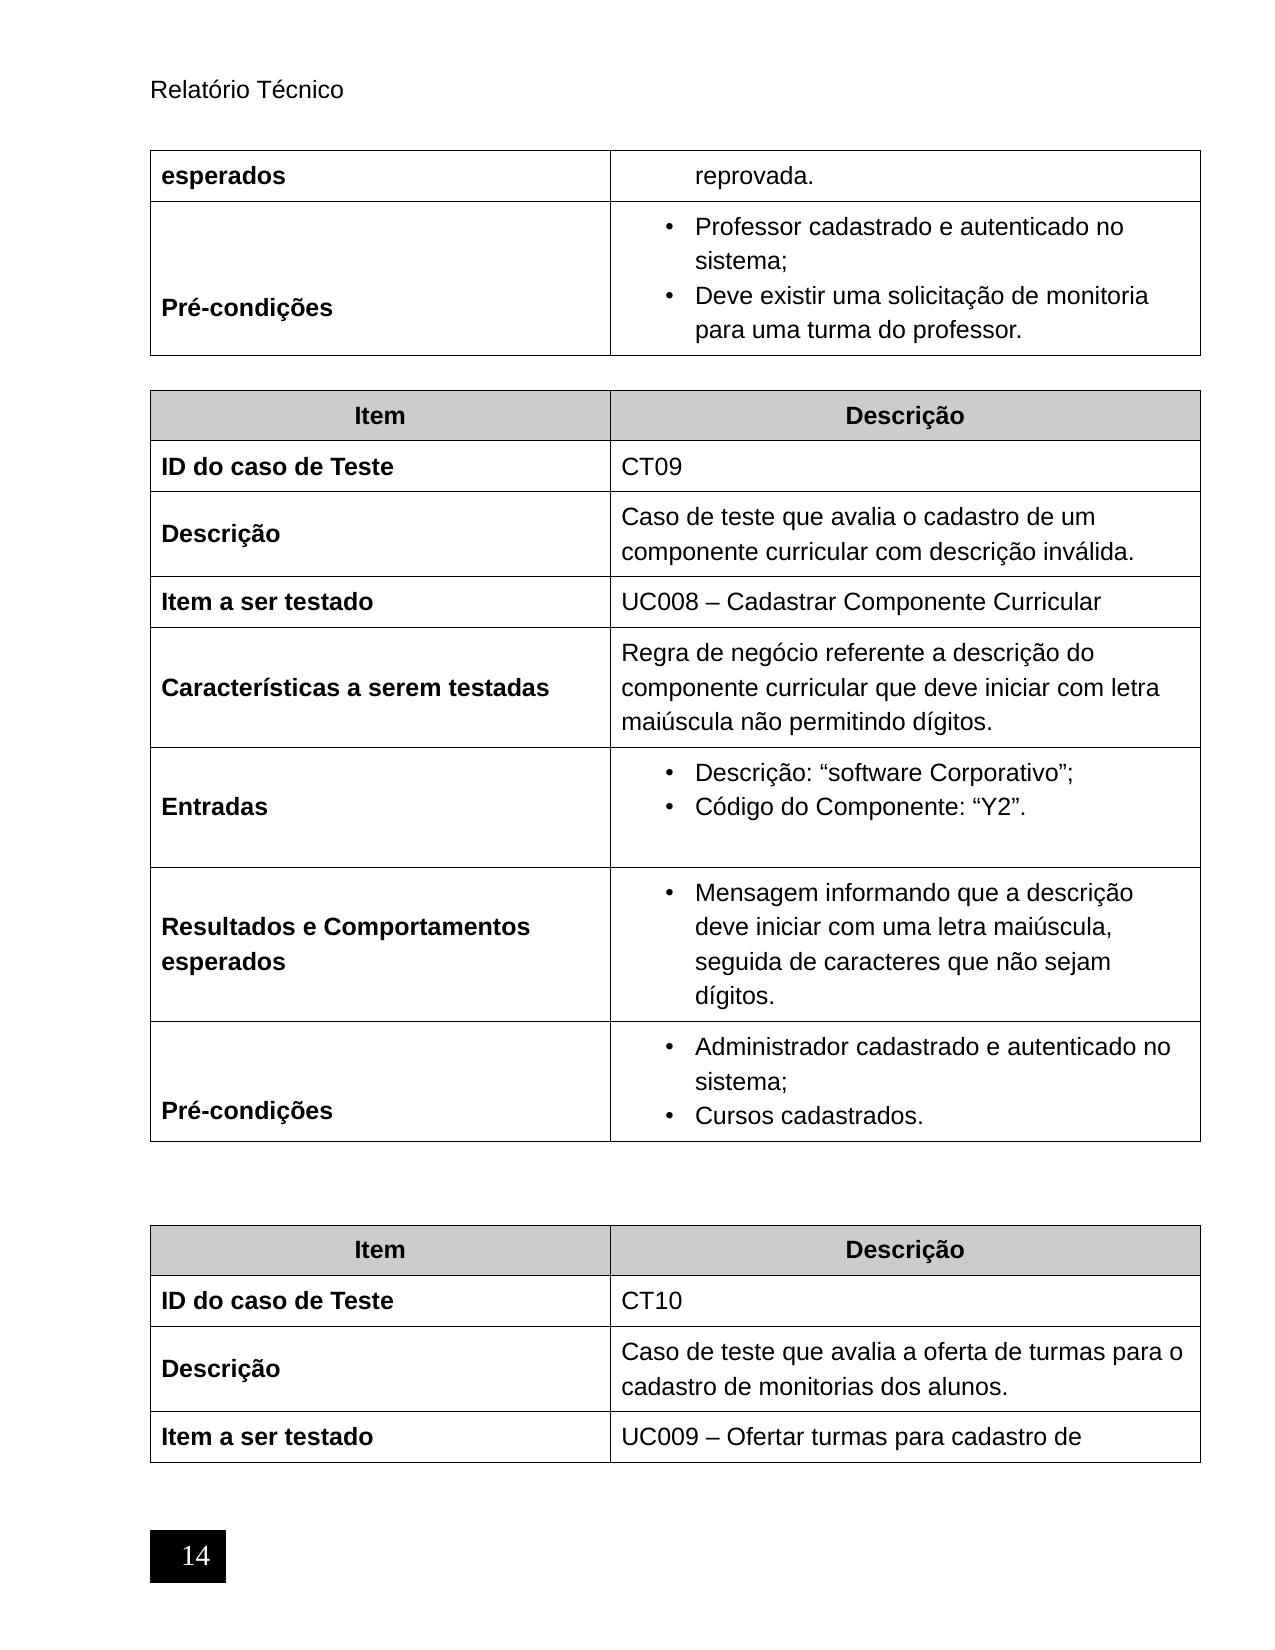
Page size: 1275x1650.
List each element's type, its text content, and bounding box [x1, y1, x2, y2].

table_cell ID do caso de Teste [151, 441, 610, 491]
table_cell Professor cadastrado e autenticado no sistema; Deve existir uma solicitação de monitoria para uma turma do professor. [611, 202, 1200, 355]
table_header Descrição [611, 391, 1200, 440]
table_cell Descrição [151, 492, 610, 576]
table_cell Item a ser testado [151, 577, 610, 627]
table_cell UC009 – Ofertar turmas para cadastro de [611, 1412, 1200, 1462]
table_cell Pré-condições [151, 1022, 610, 1141]
table_cell Características a serem testadas [151, 628, 610, 747]
table_header Item [151, 391, 610, 440]
table_cell Descrição [151, 1327, 610, 1411]
table_cell Regra de negócio referente a descrição do componente curricular que deve iniciar com letra maiúscula não permitindo dígitos. [611, 628, 1200, 747]
table_cell reprovada. [611, 151, 1200, 201]
table_cell Mensagem informando que a descrição deve iniciar com uma letra maiúscula, seguida de caracteres que não sejam dígitos. [611, 868, 1200, 1021]
table_cell Entradas [151, 748, 610, 867]
table_cell CT10 [611, 1276, 1200, 1326]
table_cell esperados [151, 151, 610, 201]
table_cell Descrição: “software Corporativo”; Código do Componente: “Y2”. [611, 748, 1200, 867]
table_cell Administrador cadastrado e autenticado no sistema; Cursos cadastrados. [611, 1022, 1200, 1141]
table_cell Item a ser testado [151, 1412, 610, 1462]
table_cell UC008 – Cadastrar Componente Curricular [611, 577, 1200, 627]
table_cell Caso de teste que avalia o cadastro de um componente curricular com descrição inválida. [611, 492, 1200, 576]
table_cell CT09 [611, 441, 1200, 491]
table_header Descrição [611, 1226, 1200, 1275]
table_header Item [151, 1226, 610, 1275]
table_cell Resultados e Comportamentos esperados [151, 868, 610, 1021]
table_cell Pré-condições [151, 202, 610, 355]
table_cell ID do caso de Teste [151, 1276, 610, 1326]
table_cell Caso de teste que avalia a oferta de turmas para o cadastro de monitorias dos alunos. [611, 1327, 1200, 1411]
